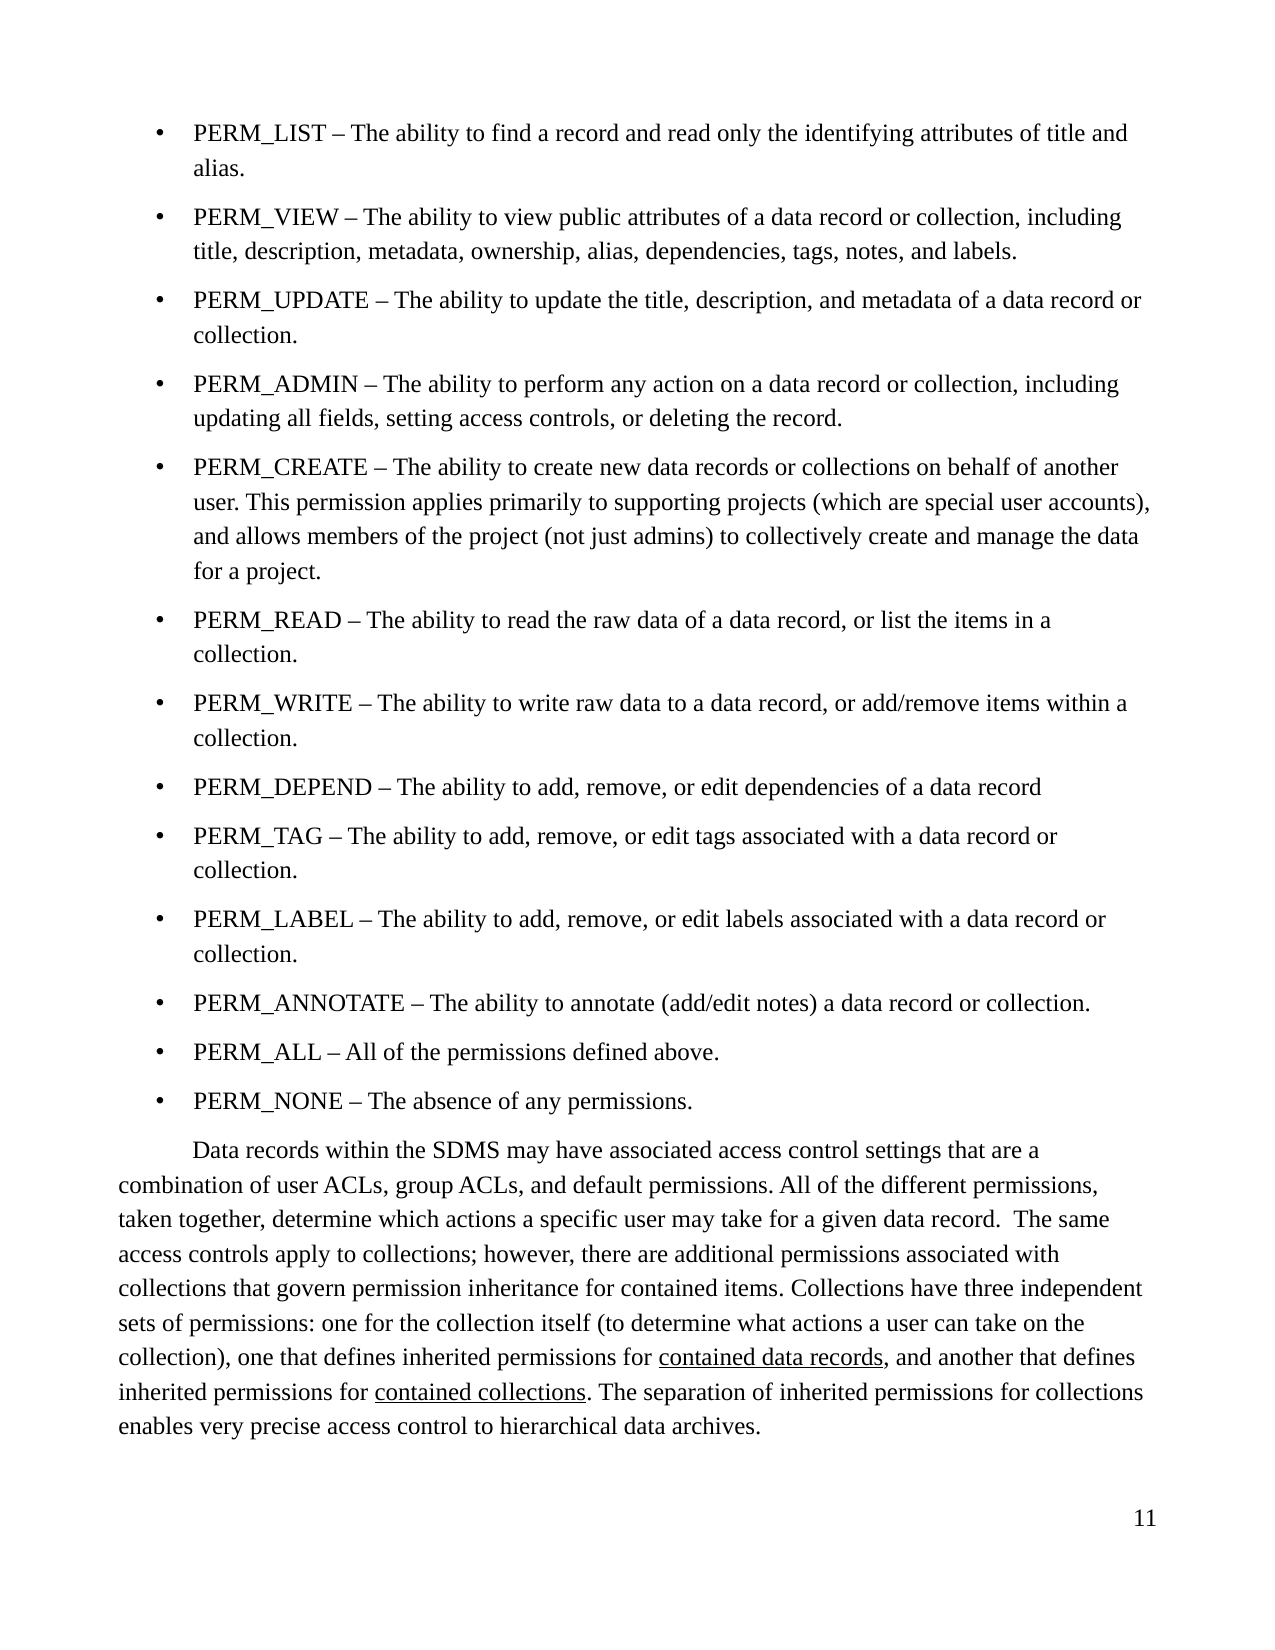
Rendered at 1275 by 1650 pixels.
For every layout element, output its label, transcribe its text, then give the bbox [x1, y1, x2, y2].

list PERM_ALL – All of the permissions defined above. [156, 1037, 1157, 1066]
list PERM_LIST – The ability to find a record and read only the identifying attributes of title and alias. [156, 118, 1157, 181]
list PERM_ADMIN – The ability to perform any action on a data record or collection, including updating all fields, setting access controls, or deleting the record. [156, 369, 1157, 432]
list PERM_UPDATE – The ability to update the title, description, and metadata of a data record or collection. [156, 285, 1157, 348]
list PERM_NONE – The absence of any permissions. [156, 1086, 1157, 1115]
list PERM_CREATE – The ability to create new data records or collections on behalf of another user. This permission applies primarily to supporting projects (which are special user accounts), and allows members of the project (not just admins) to collectively create and manage the data for a project. [156, 452, 1157, 584]
list PERM_WRITE – The ability to write raw data to a data record, or add/remove items within a collection. [156, 688, 1157, 752]
list PERM_LABEL – The ability to add, remove, or edit labels associated with a data record or collection. [156, 904, 1157, 968]
list PERM_DEPEND – The ability to add, remove, or edit dependencies of a data record [156, 772, 1157, 801]
text Data records within the SDMS may have associated access control settings that are a combination of user ACLs, group ACLs, and default permissions. All of the different permissions, taken together, determine which actions a specific user may take for a given data record. The same access controls apply to collections; however, there are additional permissions associated with collections that govern permission inheritance for contained items. Collections have three independent sets of permissions: one for the collection itself (to determine what actions a user can take on the collection), one that defines inherited permissions for contained data records, and another that defines inherited permissions for contained collections. The separation of inherited permissions for collections enables very precise access control to hierarchical data archives. [118, 1135, 1157, 1440]
list PERM_READ – The ability to read the raw data of a data record, or list the items in a collection. [156, 605, 1157, 668]
list PERM_ANNOTATE – The ability to annotate (add/edit notes) a data record or collection. [156, 988, 1157, 1017]
list PERM_TAG – The ability to add, remove, or edit tags associated with a data record or collection. [156, 821, 1157, 884]
list PERM_VIEW – The ability to view public attributes of a data record or collection, including title, description, metadata, ownership, alias, dependencies, tags, notes, and labels. [156, 202, 1157, 265]
